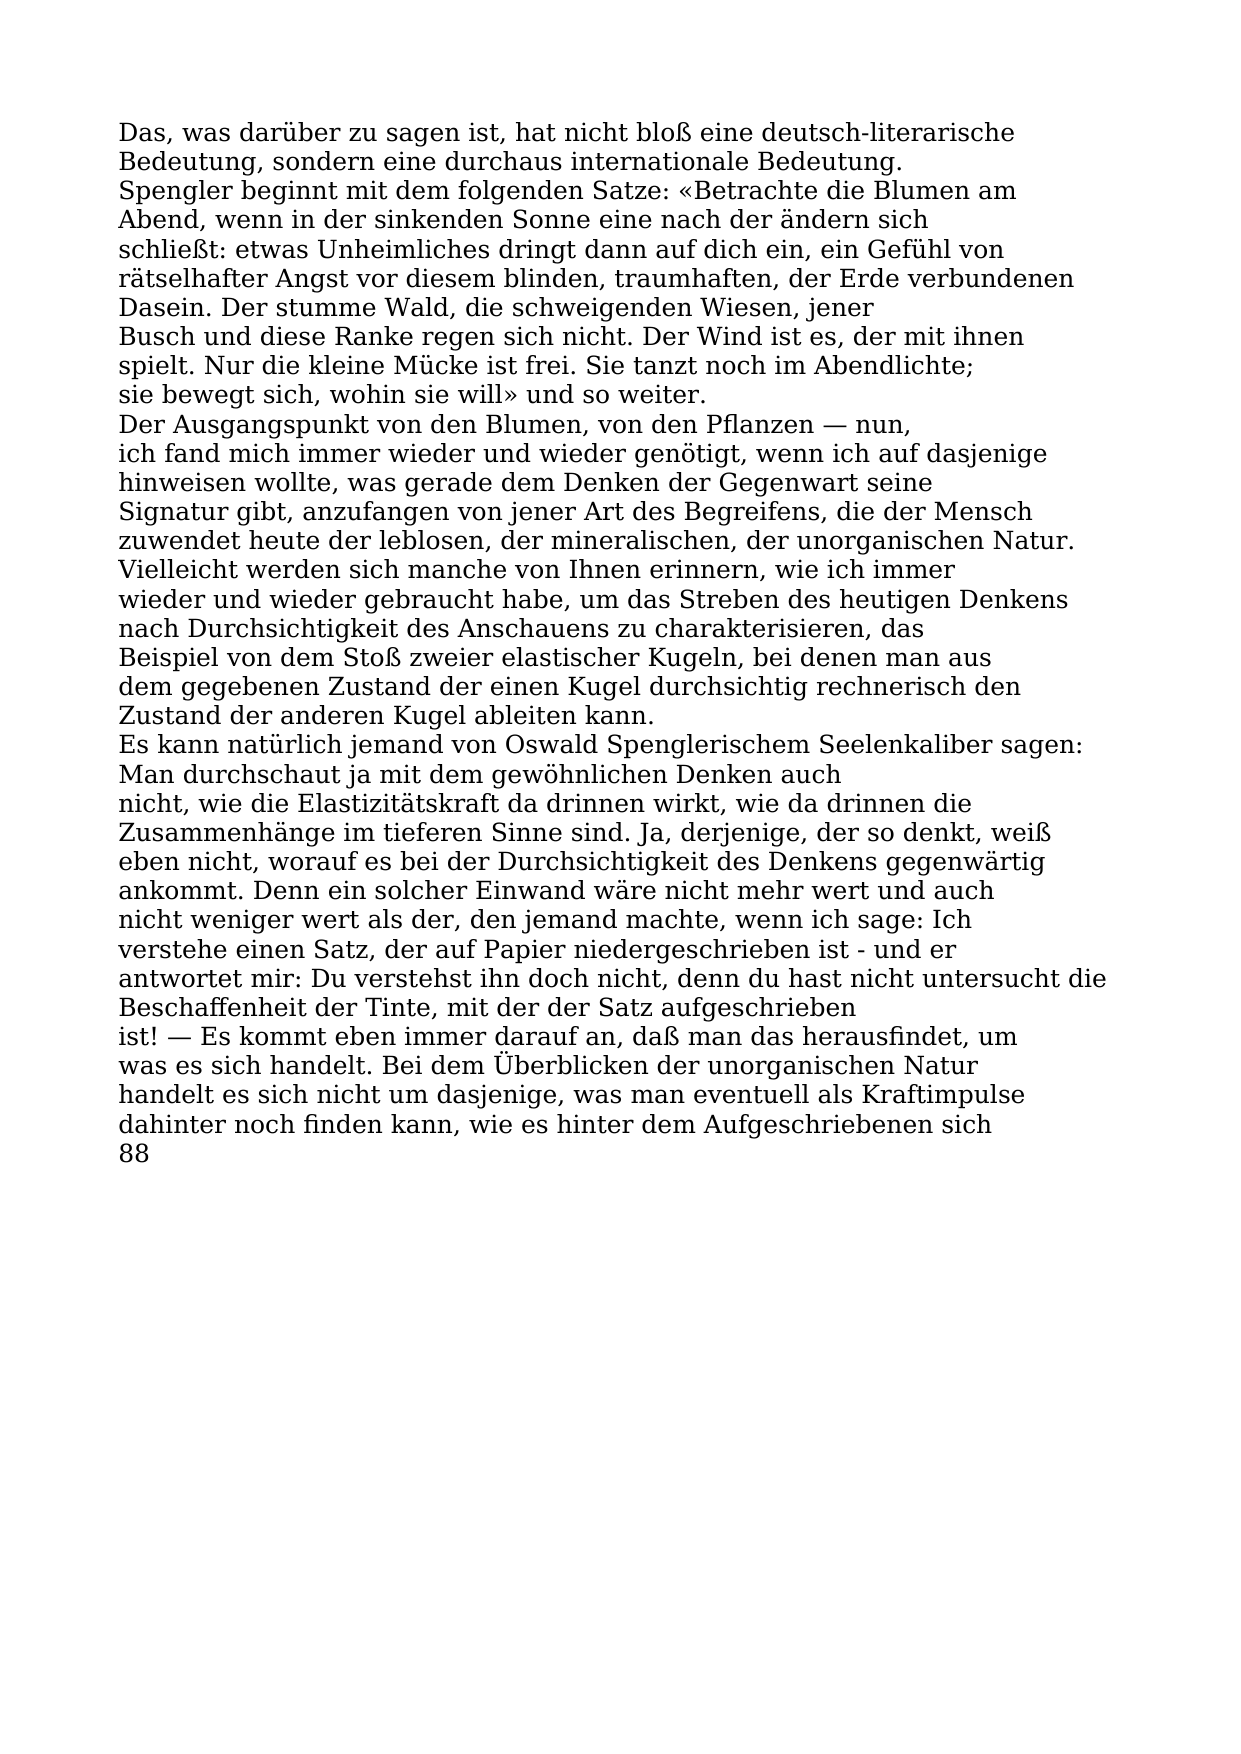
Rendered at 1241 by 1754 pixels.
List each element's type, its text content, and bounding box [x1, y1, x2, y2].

text ich fand mich immer wieder und wieder genötigt, wenn ich auf dasjenige hinweisen wollte, was gerade dem Denken der Gegenwart seine [118, 439, 1122, 497]
text rätselhafter Angst vor diesem blinden, traumhaften, der Erde verbundenen Dasein. Der stumme Wald, die schweigenden Wiesen, jener [118, 264, 1122, 322]
text nicht weniger wert als der, den jemand machte, wenn ich sage: Ich [118, 906, 1122, 935]
text Busch und diese Ranke regen sich nicht. Der Wind ist es, der mit ihnen [118, 322, 1122, 351]
text Das, was darüber zu sagen ist, hat nicht bloß eine deutsch-literarische Bedeutung, sondern eine durchaus internationale Bedeutung. [118, 118, 1122, 176]
text dem gegebenen Zustand der einen Kugel durchsichtig rechnerisch den [118, 672, 1122, 701]
text handelt es sich nicht um dasjenige, was man eventuell als Kraftimpulse [118, 1081, 1122, 1110]
text ist! — Es kommt eben immer darauf an, daß man das herausfindet, um [118, 1022, 1122, 1051]
text Es kann natürlich jemand von Oswald Spenglerischem Seelenkaliber sagen: Man durchschaut ja mit dem gewöhnlichen Denken auch [118, 731, 1122, 789]
text nicht, wie die Elastizitätskraft da drinnen wirkt, wie da drinnen die Zusammenhänge im tieferen Sinne sind. Ja, derjenige, der so denkt, weiß [118, 789, 1122, 847]
text Spengler beginnt mit dem folgenden Satze: «Betrachte die Blumen am [118, 176, 1122, 206]
text Signatur gibt, anzufangen von jener Art des Begreifens, die der Mensch [118, 497, 1122, 526]
text dahinter noch finden kann, wie es hinter dem Aufgeschriebenen sich [118, 1110, 1122, 1139]
text was es sich handelt. Bei dem Überblicken der unorganischen Natur [118, 1051, 1122, 1081]
text Beispiel von dem Stoß zweier elastischer Kugeln, bei denen man aus [118, 643, 1122, 672]
text verstehe einen Satz, der auf Papier niedergeschrieben ist - und er [118, 935, 1122, 964]
text antwortet mir: Du verstehst ihn doch nicht, denn du hast nicht untersucht die Beschaffenheit der Tinte, mit der der Satz aufgeschrieben [118, 964, 1122, 1022]
text eben nicht, worauf es bei der Durchsichtigkeit des Denkens gegenwärtig [118, 847, 1122, 876]
text ankommt. Denn ein solcher Einwand wäre nicht mehr wert und auch [118, 876, 1122, 906]
text wieder und wieder gebraucht habe, um das Streben des heutigen Denkens nach Durchsichtigkeit des Anschauens zu charakterisieren, das [118, 585, 1122, 643]
text Zustand der anderen Kugel ableiten kann. [118, 701, 1122, 731]
text Der Ausgangspunkt von den Blumen, von den Pflanzen — nun, [118, 410, 1122, 439]
text zuwendet heute der leblosen, der mineralischen, der unorganischen Natur. Vielleicht werden sich manche von Ihnen erinnern, wie ich immer [118, 526, 1122, 585]
text sie bewegt sich, wohin sie will» und so weiter. [118, 381, 1122, 410]
text spielt. Nur die kleine Mücke ist frei. Sie tanzt noch im Abendlichte; [118, 351, 1122, 381]
text schließt: etwas Unheimliches dringt dann auf dich ein, ein Gefühl von [118, 235, 1122, 264]
text 88 [118, 1139, 1122, 1168]
text Abend, wenn in der sinkenden Sonne eine nach der ändern sich [118, 206, 1122, 235]
